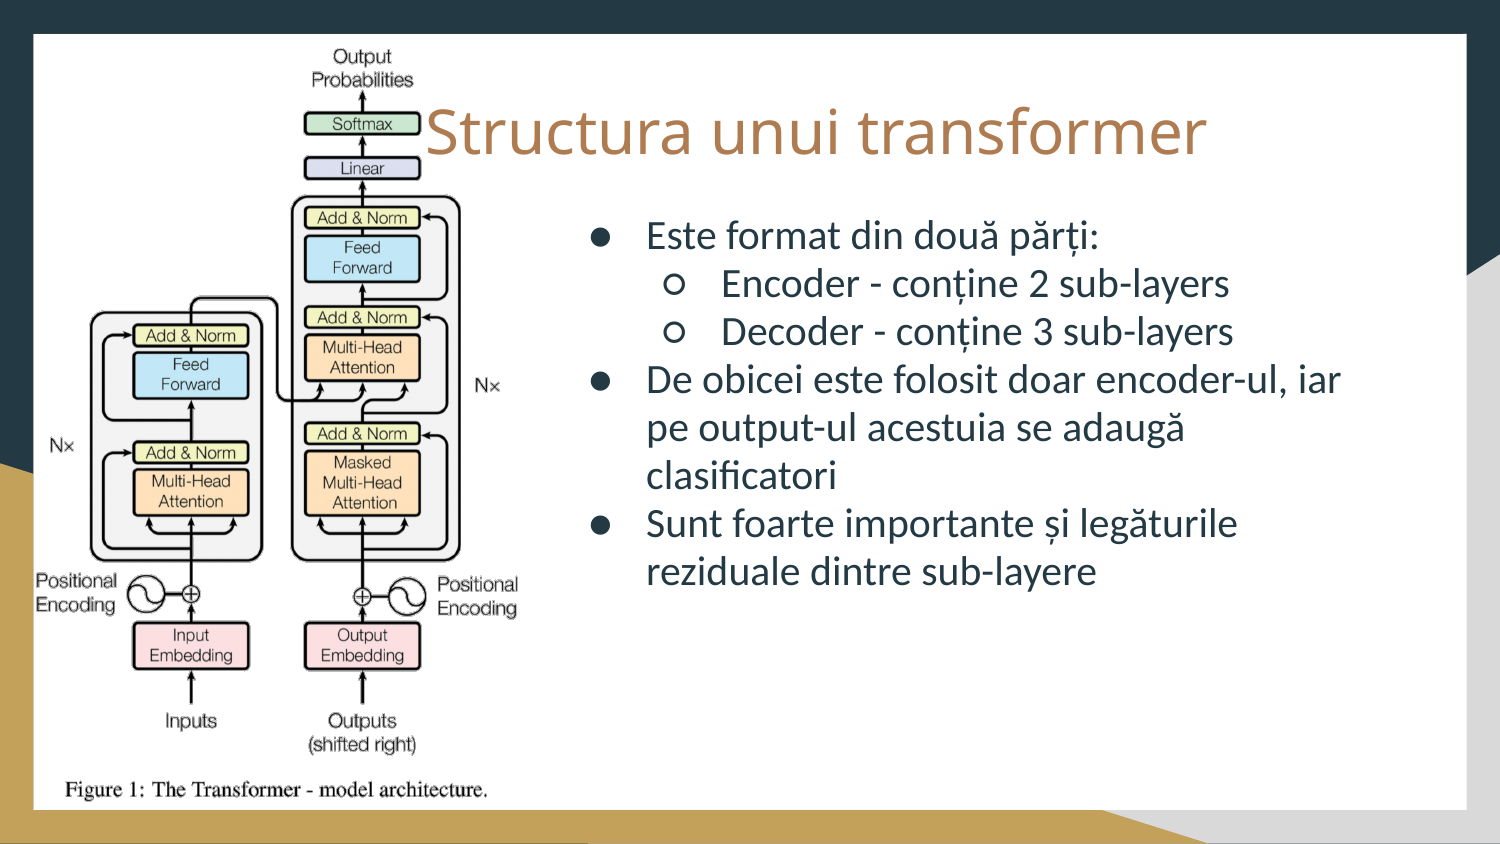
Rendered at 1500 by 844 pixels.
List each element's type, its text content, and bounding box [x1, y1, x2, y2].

title Structura unui transformer [602, 73, 1357, 188]
picture [0, 34, 602, 809]
list Este format din două părți: Encoder - conține 2 sub-layers Decoder - conține 3 sub-layers De obicei este folosit doar encoder-ul, iar pe output-ul acestuia se adaugă clasificatori Sunt foarte importante și legăturile reziduale dintre sub-layere [602, 196, 1366, 729]
